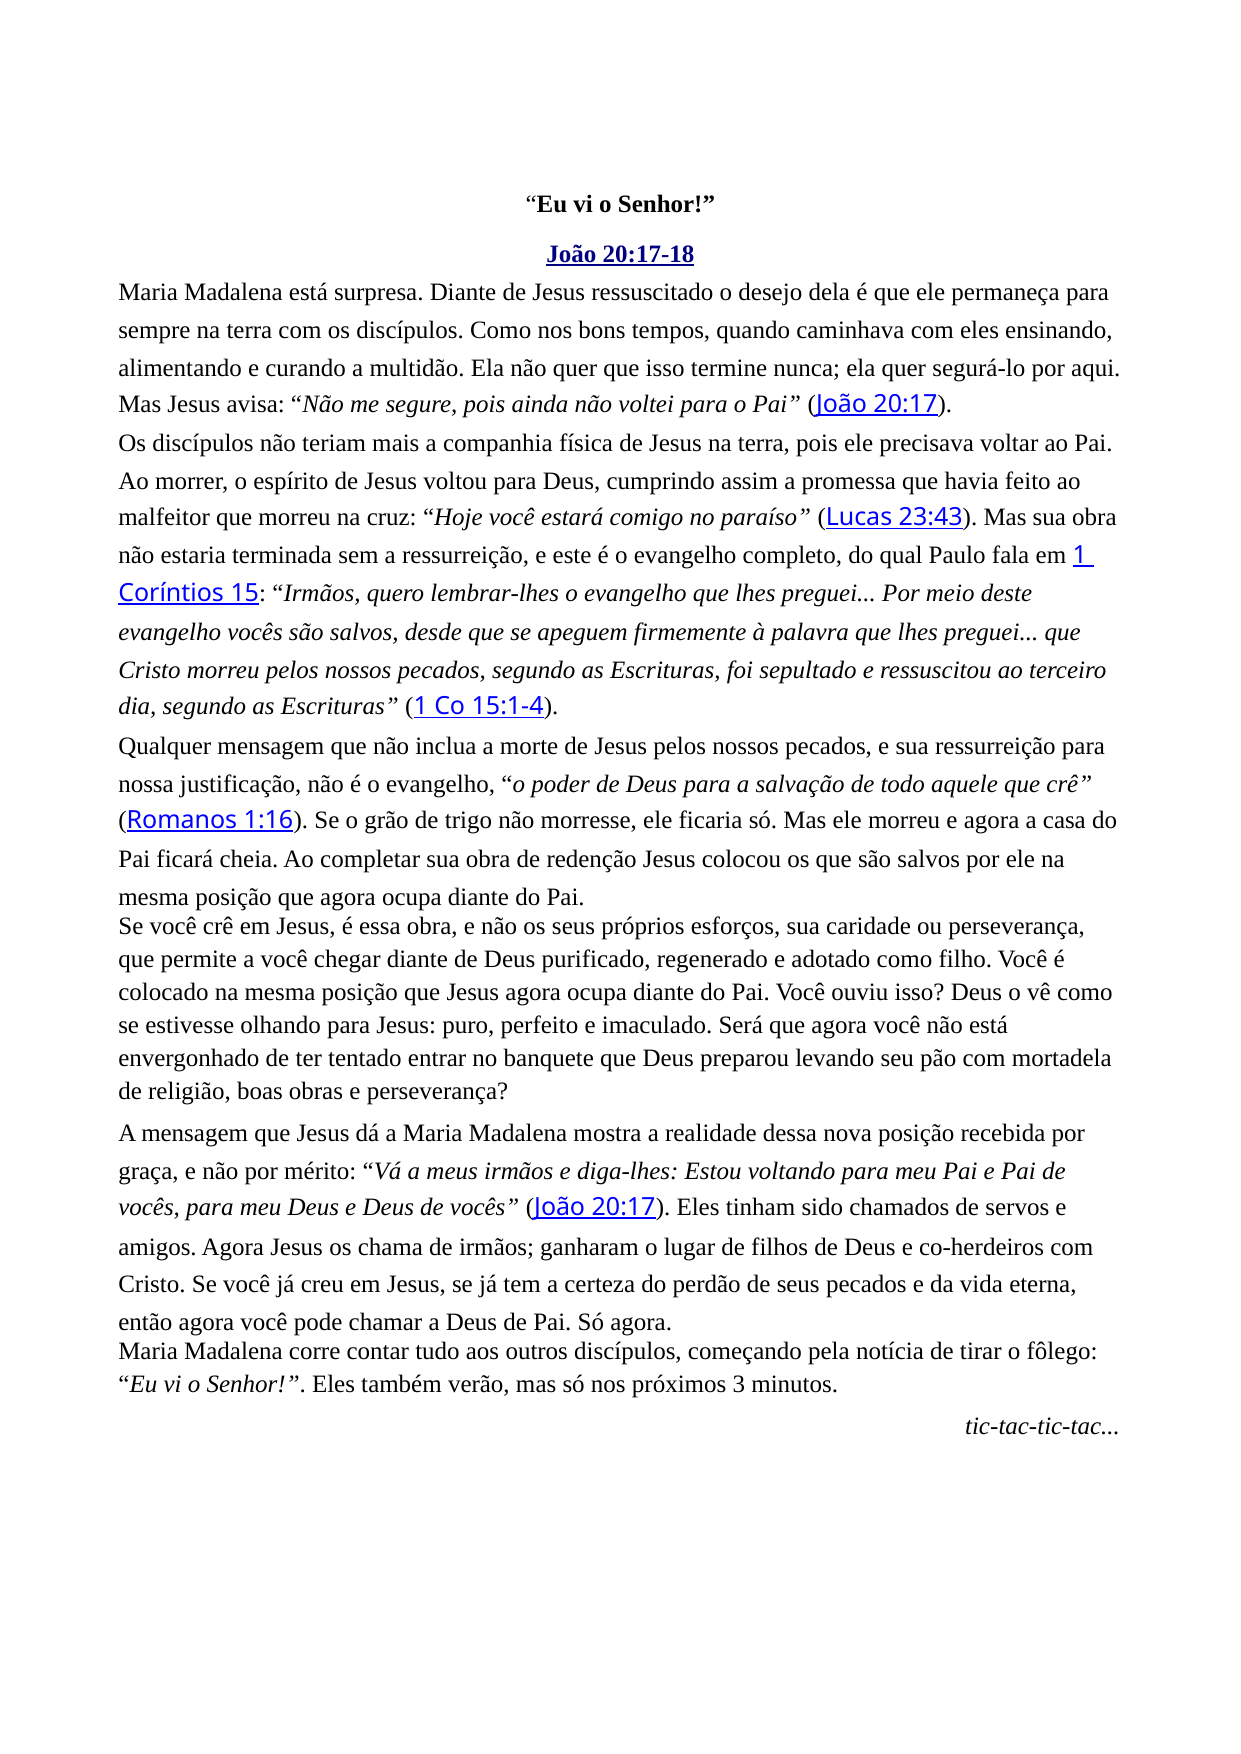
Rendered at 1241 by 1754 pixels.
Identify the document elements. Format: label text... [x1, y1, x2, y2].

text Se você crê em Jesus, é essa obra, e não os seus próprios esforços, sua caridade ou perseverança, que permite a você chegar diante de Deus purificado, regenerado e adotado como filho. Você é colocado na mesma posição que Jesus agora ocupa diante do Pai. Você ouviu isso? Deus o vê como se estivesse olhando para Jesus: puro, perfeito e imaculado. Será que agora você não está envergonhado de ter tentado entrar no banquete que Deus preparou levando seu pão com mortadela de religião, boas obras e perseverança? [118, 911, 1122, 1105]
text tic-tac-tic-tac... [118, 1402, 1122, 1440]
text João 20:17-18 [118, 230, 1122, 268]
text Maria Madalena corre contar tudo aos outros discípulos, começando pela notícia de tirar o fôlego: “Eu vi o Senhor!”. Eles também verão, mas só nos próximos 3 minutos. [118, 1336, 1122, 1398]
text Maria Madalena está surpresa. Diante de Jesus ressuscitado o desejo dela é que ele permaneça para sempre na terra com os discípulos. Como nos bons tempos, quando caminhava com eles ensinando, alimentando e curando a multidão. Ela não quer que isso termine nunca; ela quer segurá-lo por aqui. Mas Jesus avisa: “Não me segure, pois ainda não voltei para o Pai” (João 20:17). [118, 268, 1122, 419]
text “Eu vi o Senhor!” [118, 143, 1122, 218]
text A mensagem que Jesus dá a Maria Madalena mostra a realidade dessa nova posição recebida por graça, e não por mérito: “Vá a meus irmãos e diga-lhes: Estou voltando para meu Pai e Pai de vocês, para meu Deus e Deus de vocês” (João 20:17). Eles tinham sido chamados de servos e amigos. Agora Jesus os chama de irmãos; ganharam o lugar de filhos de Deus e co-herdeiros com Cristo. Se você já creu em Jesus, se já tem a certeza do perdão de seus pecados e da vida eterna, então agora você pode chamar a Deus de Pai. Só agora. [118, 1109, 1122, 1336]
text Os discípulos não teriam mais a companhia física de Jesus na terra, pois ele precisava voltar ao Pai. Ao morrer, o espírito de Jesus voltou para Deus, cumprindo assim a promessa que havia feito ao malfeitor que morreu na cruz: “Hoje você estará comigo no paraíso” (Lucas 23:43). Mas sua obra não estaria terminada sem a ressurreição, e este é o evangelho completo, do qual Paulo fala em 1 Coríntios 15: “Irmãos, quero lembrar-lhes o evangelho que lhes preguei... Por meio deste evangelho vocês são salvos, desde que se apeguem firmemente à palavra que lhes preguei... que Cristo morreu pelos nossos pecados, segundo as Escrituras, foi sepultado e ressuscitou ao terceiro dia, segundo as Escrituras” (1 Co 15:1-4). [118, 419, 1122, 722]
text Qualquer mensagem que não inclua a morte de Jesus pelos nossos pecados, e sua ressurreição para nossa justificação, não é o evangelho, “o poder de Deus para a salvação de todo aquele que crê” (Romanos 1:16). Se o grão de trigo não morresse, ele ficaria só. Mas ele morreu e agora a casa do Pai ficará cheia. Ao completar sua obra de redenção Jesus colocou os que são salvos por ele na mesma posição que agora ocupa diante do Pai. [118, 722, 1122, 911]
